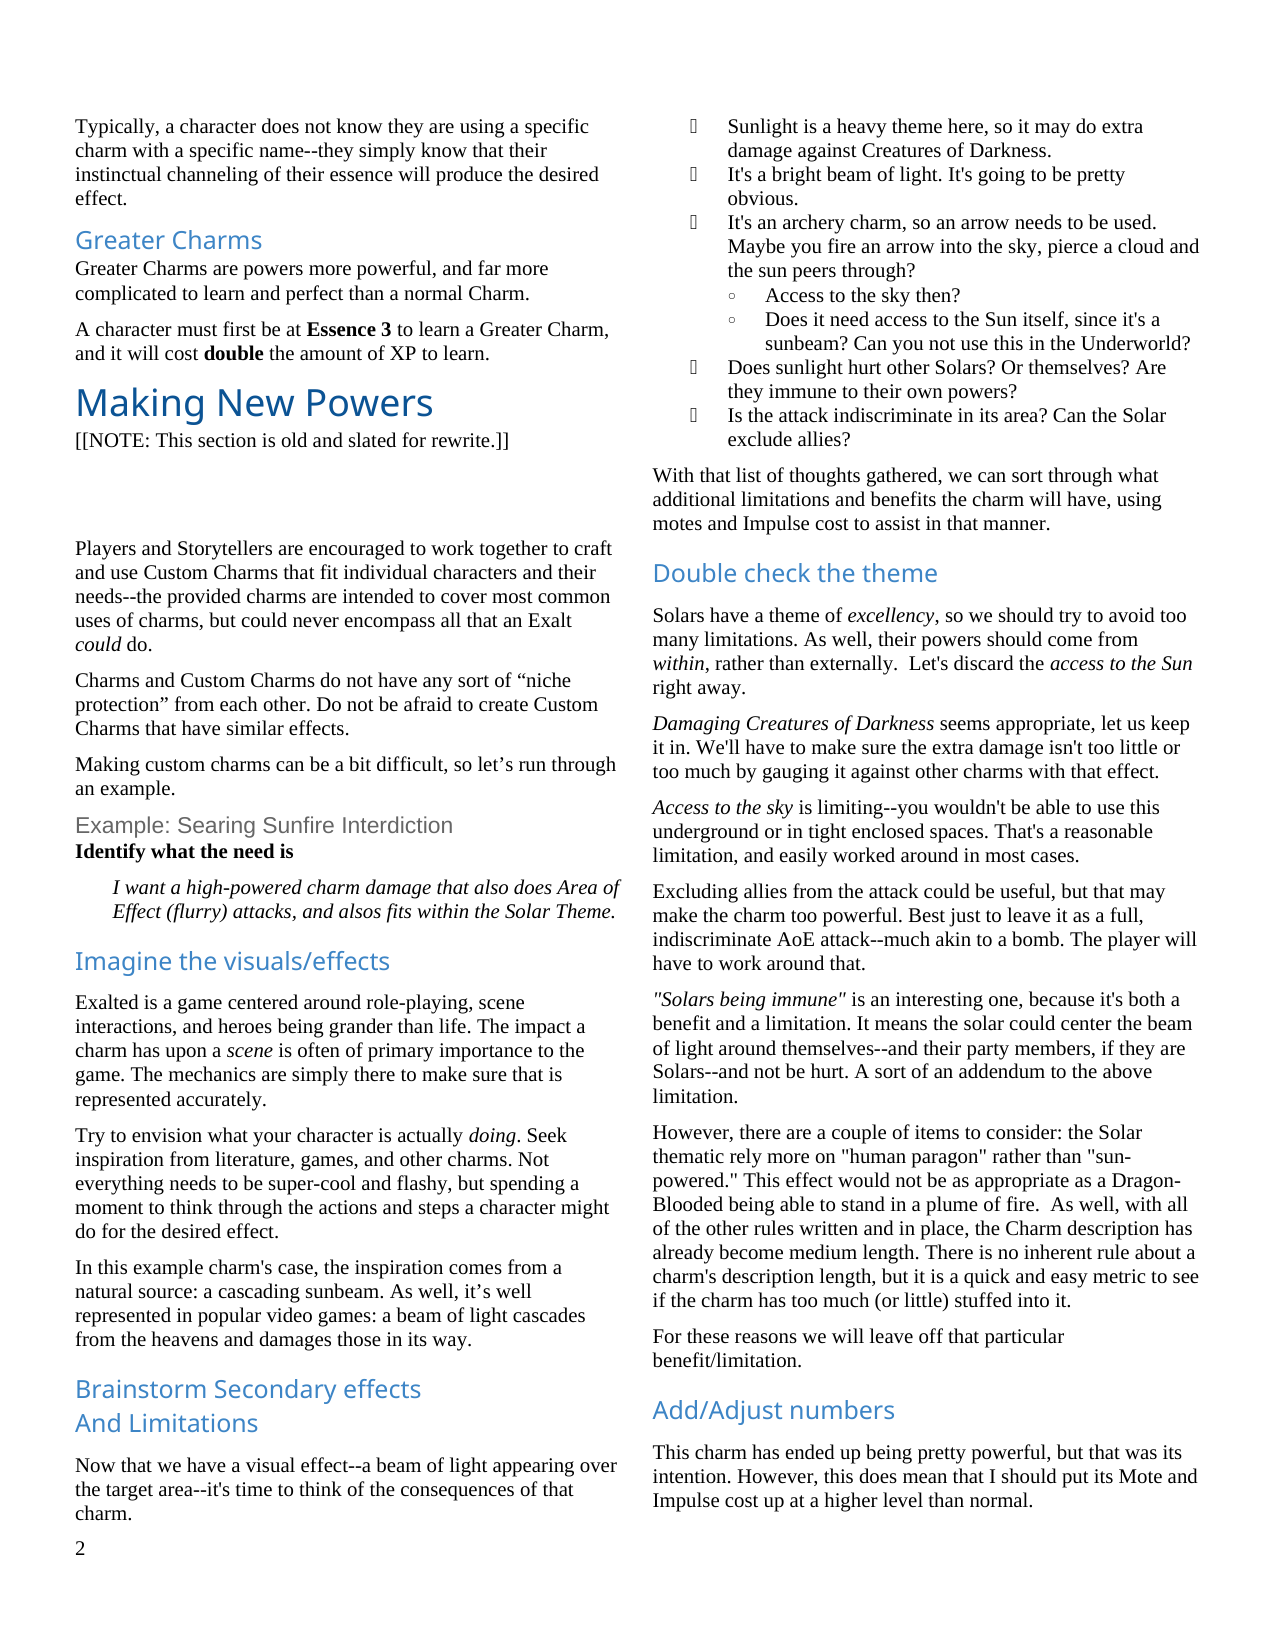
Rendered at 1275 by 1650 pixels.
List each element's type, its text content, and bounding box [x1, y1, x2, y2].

subtitle Imagine the visuals/effects [75, 944, 622, 978]
text Now that we have a visual effect--a beam of light appearing over the target area--it's time to think of the consequences of that charm. [75, 1452, 622, 1525]
text For these reasons we will leave off that particular benefit/limitation. [652, 1324, 1200, 1372]
text However, there are a couple of items to consider: the Solar thematic rely more on "human paragon" rather than "sun-powered." This effect would not be as appropriate as a Dragon-Blooded being able to stand in a plume of fire. As well, with all of the other rules written and in place, the Charm description has already become medium length. There is no inherent rule about a charm's description length, but it is a quick and easy metric to see if the charm has too much (or little) stuffed into it. [652, 1119, 1200, 1312]
text This charm has ended up being pretty powerful, but that was its intention. However, this does mean that I should put its Mote and Impulse cost up at a higher level than normal. [652, 1439, 1200, 1512]
text Typically, a character does not know they are using a specific charm with a specific name--they simply know that their instinctual channeling of their essence will produce the desired effect. [75, 114, 622, 210]
subtitle Double check the theme [652, 556, 1200, 590]
list Sunlight is a heavy theme here, so it may do extra damage against Creatures of Darkness. [690, 114, 1200, 162]
text With that list of thoughts gathered, we can sort through what additional limitations and benefits the charm will have, using motes and Impulse cost to assist in that manner. [652, 463, 1200, 535]
list It's a bright beam of light. It's going to be pretty obvious. [690, 162, 1200, 210]
list Is the attack indiscriminate in its area? Can the Solar exclude allies? [690, 403, 1200, 451]
subtitle Example: Searing Sunfire Interdiction [75, 812, 622, 839]
text Excluding allies from the attack could be useful, but that may make the charm too powerful. Best just to leave it as a full, indiscriminate AoE attack--much akin to a bomb. The player will have to work around that. [652, 879, 1200, 975]
text [[NOTE: This section is old and slated for rewrite.]] [75, 428, 622, 452]
subtitle Greater Charms [75, 222, 622, 256]
text Greater Charms are powers more powerful, and far more complicated to learn and perfect than a normal Charm. [75, 256, 622, 304]
text Access to the sky is limiting--you wouldn't be able to use this underground or in tight enclosed spaces. That's a reasonable limitation, and easily worked around in most cases. [652, 795, 1200, 867]
list It's an archery charm, so an arrow needs to be used. Maybe you fire an arrow into the sky, pierce a cloud and the sun peers through? [690, 210, 1200, 282]
text Solars have a theme of excellency, so we should try to avoid too many limitations. As well, their powers should come from within, rather than externally. Let's discard the access to the Sun right away. [652, 602, 1200, 699]
text In this example charm's case, the inspiration comes from a natural source: a cascading sunbeam. As well, it’s well represented in popular video games: a beam of light cascades from the heavens and damages those in its way. [75, 1255, 622, 1351]
list Access to the sky then? [727, 282, 1200, 307]
subtitle Add/Adjust numbers [652, 1393, 1200, 1427]
list Does it need access to the Sun itself, since it's a sunbeam? Can you not use this in the Underworld? [727, 307, 1200, 355]
text Players and Storytellers are encouraged to work together to craft and use Custom Charms that fit individual characters and their needs--the provided charms are intended to cover most common uses of charms, but could never encompass all that an Exalt could do. [75, 536, 622, 656]
text "Solars being immune" is an interesting one, because it's both a benefit and a limitation. It means the solar could center the beam of light around themselves--and their party members, if they are Solars--and not be hurt. A sort of an addendum to the above limitation. [652, 987, 1200, 1108]
text Charms and Custom Charms do not have any sort of “niche protection” from each other. Do not be afraid to create Custom Charms that have similar effects. [75, 668, 622, 740]
text Making custom charms can be a bit difficult, so let’s run through an example. [75, 752, 622, 800]
text Damaging Creatures of Darkness seems appropriate, let us keep it in. We'll have to make sure the extra damage isn't too little or too much by gauging it against other charms with that effect. [652, 711, 1200, 783]
subtitle Brainstorm Secondary effects And Limitations [75, 1372, 622, 1440]
text A character must first be at Essence 3 to learn a Greater Charm, and it will cost double the amount of XP to learn. [75, 316, 622, 364]
text Exalted is a game centered around role-playing, scene interactions, and heroes being grander than life. The impact a charm has upon a scene is often of primary importance to the game. The mechanics are simply there to make sure that is represented accurately. [75, 990, 622, 1111]
list Does sunlight hurt other Solars? Or themselves? Are they immune to their own powers? [690, 355, 1200, 403]
subtitle Making New Powers [75, 377, 622, 428]
text Identify what the need is [75, 839, 622, 863]
text I want a high-powered charm damage that also does Area of Effect (flurry) attacks, and alsos fits within the Solar Theme. [112, 875, 622, 923]
text Try to envision what your character is actually doing. Seek inspiration from literature, games, and other charms. Not everything needs to be super-cool and flashy, but spending a moment to think through the actions and steps a character might do for the desired effect. [75, 1122, 622, 1243]
